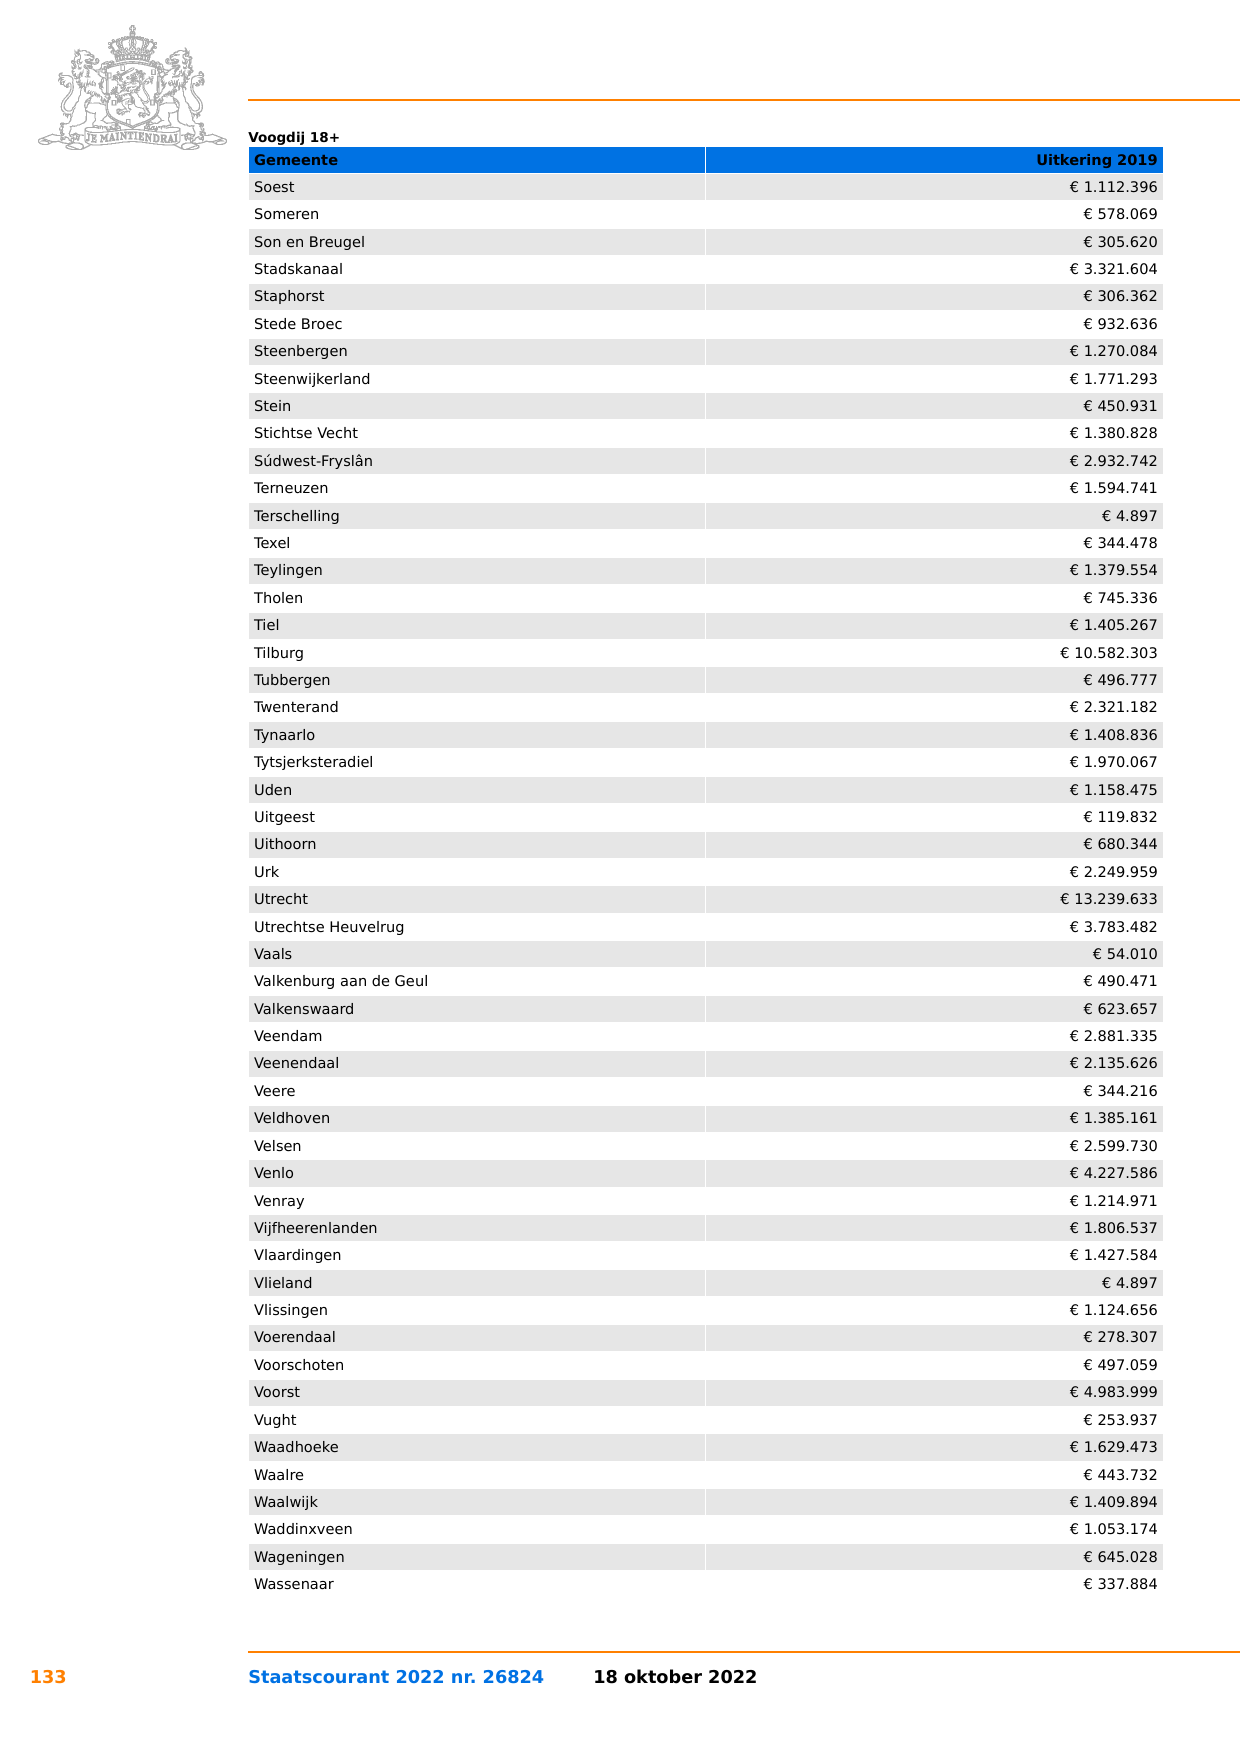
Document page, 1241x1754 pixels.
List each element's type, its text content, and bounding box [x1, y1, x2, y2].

table_cell Teylingen [249, 558, 705, 584]
table_cell € 4.897 [706, 503, 1163, 529]
table_cell € 4.227.586 [706, 1160, 1163, 1187]
table_cell Texel [249, 530, 705, 557]
table_cell Uden [249, 777, 705, 803]
table_cell € 278.307 [706, 1325, 1163, 1351]
table_cell € 1.385.161 [706, 1106, 1163, 1132]
table_cell Voorschoten [249, 1352, 705, 1378]
table_cell € 2.881.335 [706, 1023, 1163, 1050]
table_cell € 1.408.836 [706, 722, 1163, 748]
table_cell Waddinxveen [249, 1516, 705, 1543]
table_cell Twenterand [249, 695, 705, 721]
table_cell Steenbergen [249, 339, 705, 365]
table_cell € 497.059 [706, 1352, 1163, 1378]
table_cell Gemeente [249, 147, 705, 173]
table_cell € 1.379.554 [706, 558, 1163, 584]
table_cell € 3.783.482 [706, 914, 1163, 940]
table_cell Veendam [249, 1023, 705, 1050]
table_cell Soest [249, 174, 705, 200]
table_cell € 10.582.303 [706, 640, 1163, 666]
table_cell Steenwijkerland [249, 366, 705, 392]
table_cell Vijfheerenlanden [249, 1215, 705, 1241]
table_cell € 2.932.742 [706, 448, 1163, 474]
table_cell Stadskanaal [249, 256, 705, 283]
table_cell Vlieland [249, 1270, 705, 1296]
table_cell € 490.471 [706, 969, 1163, 995]
table_cell € 1.405.267 [706, 613, 1163, 639]
table_cell € 623.657 [706, 996, 1163, 1022]
table_cell € 932.636 [706, 311, 1163, 337]
table_cell Tiel [249, 613, 705, 639]
table_cell € 4.897 [706, 1270, 1163, 1296]
table_cell € 305.620 [706, 229, 1163, 255]
table_cell € 1.806.537 [706, 1215, 1163, 1241]
table_cell € 1.053.174 [706, 1516, 1163, 1543]
table_cell € 578.069 [706, 201, 1163, 228]
table_cell Tilburg [249, 640, 705, 666]
table_cell € 1.427.584 [706, 1243, 1163, 1269]
table_cell Staphorst [249, 284, 705, 310]
table_cell Veere [249, 1078, 705, 1104]
table_cell Valkenswaard [249, 996, 705, 1022]
table_cell € 1.270.084 [706, 339, 1163, 365]
table_cell € 1.112.396 [706, 174, 1163, 200]
table_cell Venray [249, 1188, 705, 1214]
table_cell € 745.336 [706, 585, 1163, 611]
table_cell Wassenaar [249, 1571, 705, 1598]
table_cell Veenendaal [249, 1051, 705, 1077]
table_cell Wageningen [249, 1544, 705, 1570]
table_cell € 306.362 [706, 284, 1163, 310]
table_cell € 1.771.293 [706, 366, 1163, 392]
table_cell € 1.970.067 [706, 749, 1163, 776]
table_cell € 54.010 [706, 941, 1163, 967]
table_cell Vlissingen [249, 1297, 705, 1324]
table_cell Uithoorn [249, 832, 705, 858]
table_cell Tytsjerksteradiel [249, 749, 705, 776]
table_cell Terneuzen [249, 475, 705, 502]
table_cell Vaals [249, 941, 705, 967]
table_cell Voorst [249, 1380, 705, 1406]
table_cell Son en Breugel [249, 229, 705, 255]
table_cell € 1.409.894 [706, 1489, 1163, 1515]
table_cell Velsen [249, 1133, 705, 1159]
table_cell Tholen [249, 585, 705, 611]
table_cell € 1.158.475 [706, 777, 1163, 803]
table_cell Stede Broec [249, 311, 705, 337]
table_cell Stein [249, 393, 705, 419]
table_cell € 2.599.730 [706, 1133, 1163, 1159]
table_cell € 1.629.473 [706, 1434, 1163, 1461]
table_cell Someren [249, 201, 705, 228]
table_cell Stichtse Vecht [249, 421, 705, 447]
table_cell € 344.478 [706, 530, 1163, 557]
table_cell € 496.777 [706, 667, 1163, 693]
table_cell Waadhoeke [249, 1434, 705, 1461]
table_cell € 3.321.604 [706, 256, 1163, 283]
table_cell Urk [249, 859, 705, 885]
table_cell € 450.931 [706, 393, 1163, 419]
table_cell € 2.135.626 [706, 1051, 1163, 1077]
table_cell Waalre [249, 1462, 705, 1488]
table_cell € 4.983.999 [706, 1380, 1163, 1406]
table_cell Tubbergen [249, 667, 705, 693]
table_cell Uitkering 2019 [706, 147, 1163, 173]
table_cell € 253.937 [706, 1407, 1163, 1433]
table_cell Valkenburg aan de Geul [249, 969, 705, 995]
table_cell Voerendaal [249, 1325, 705, 1351]
table_cell Waalwijk [249, 1489, 705, 1515]
picture [38, 25, 227, 150]
table_cell € 443.732 [706, 1462, 1163, 1488]
table_cell € 337.884 [706, 1571, 1163, 1598]
table_cell Veldhoven [249, 1106, 705, 1132]
table_cell Vught [249, 1407, 705, 1433]
table_cell Terschelling [249, 503, 705, 529]
table_cell Uitgeest [249, 804, 705, 831]
table_cell € 1.214.971 [706, 1188, 1163, 1214]
table_cell Venlo [249, 1160, 705, 1187]
table_cell Tynaarlo [249, 722, 705, 748]
table_cell Vlaardingen [249, 1243, 705, 1269]
table_cell € 1.124.656 [706, 1297, 1163, 1324]
table_cell € 680.344 [706, 832, 1163, 858]
table_cell € 13.239.633 [706, 886, 1163, 913]
table_header Voogdij 18+ [248, 130, 1163, 146]
table_cell Súdwest-Fryslân [249, 448, 705, 474]
table_cell € 645.028 [706, 1544, 1163, 1570]
table_cell € 1.380.828 [706, 421, 1163, 447]
table_cell € 119.832 [706, 804, 1163, 831]
table_cell € 344.216 [706, 1078, 1163, 1104]
table_cell € 2.321.182 [706, 695, 1163, 721]
table_cell € 2.249.959 [706, 859, 1163, 885]
table_cell € 1.594.741 [706, 475, 1163, 502]
table_cell Utrecht [249, 886, 705, 913]
table_cell Utrechtse Heuvelrug [249, 914, 705, 940]
